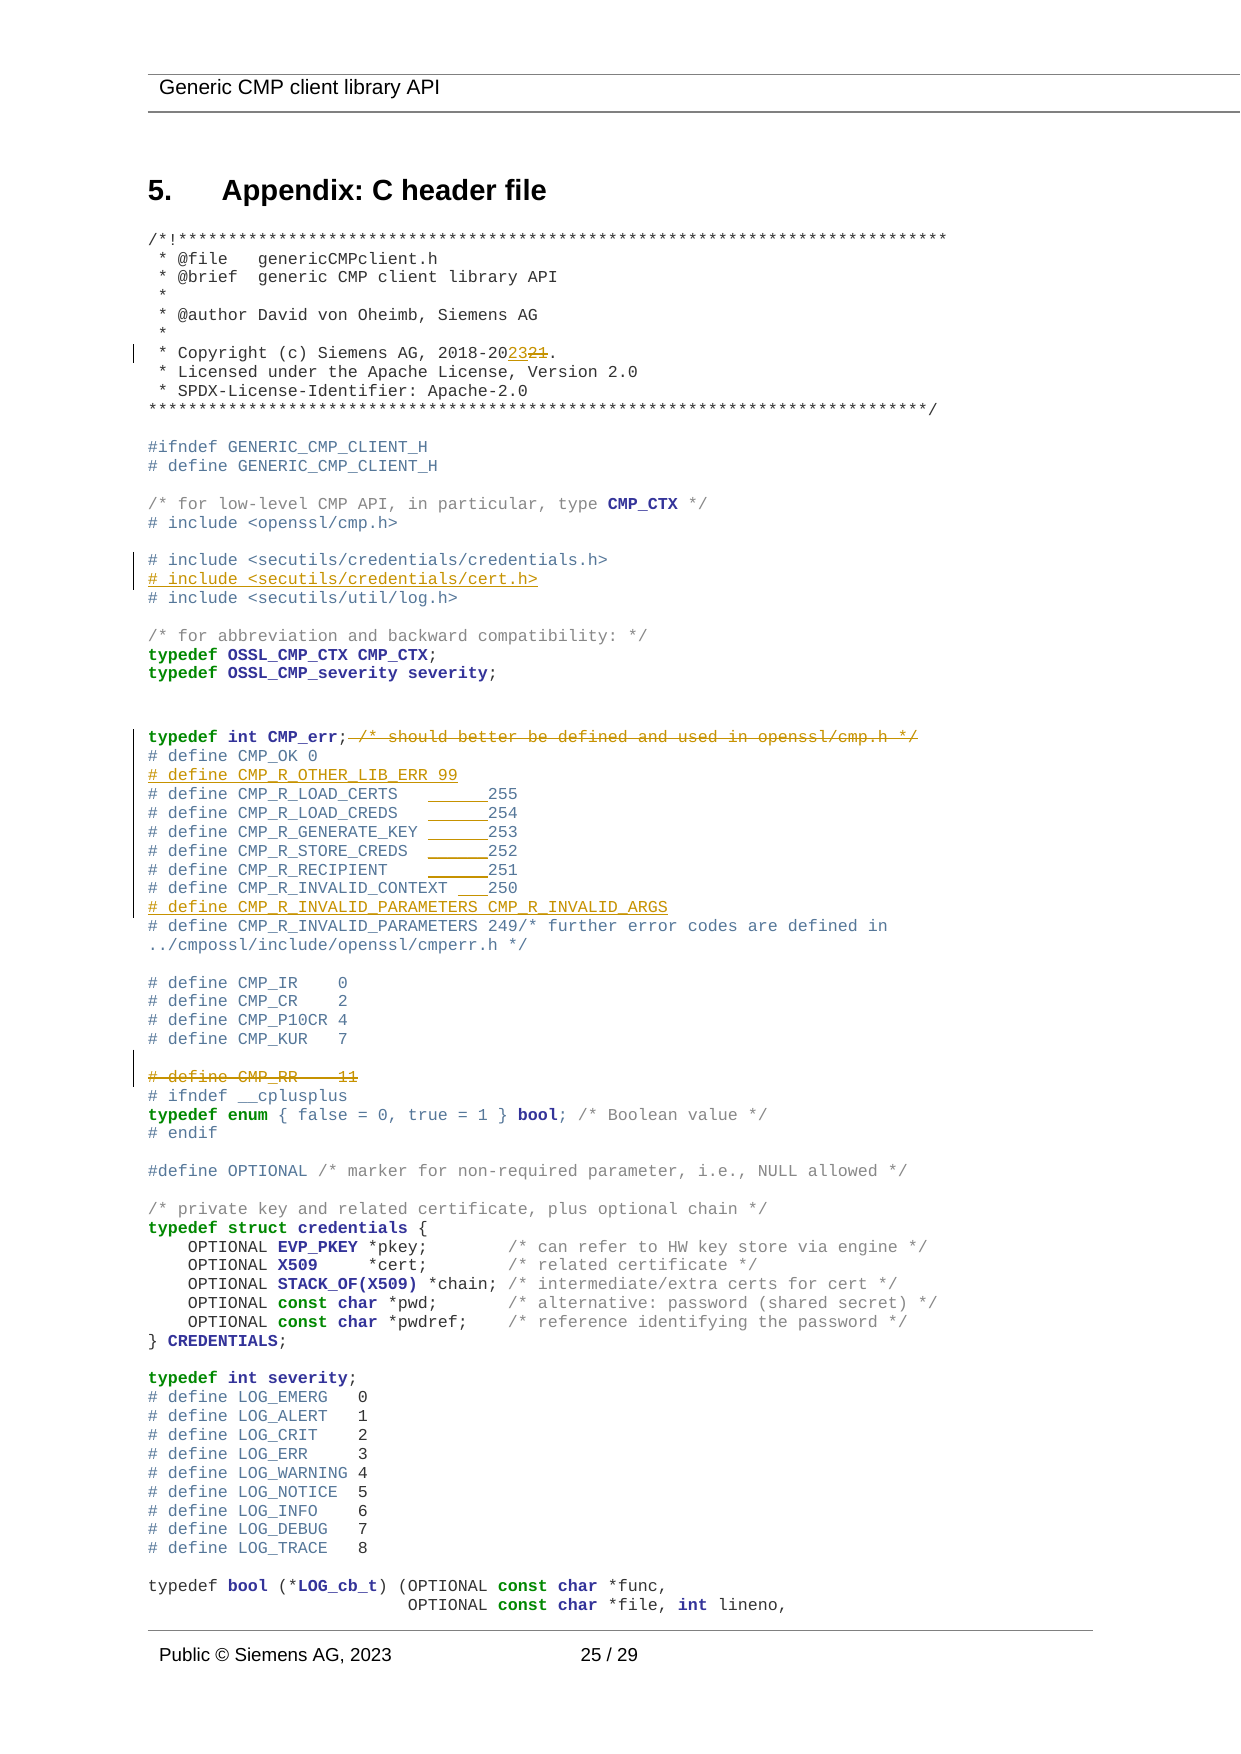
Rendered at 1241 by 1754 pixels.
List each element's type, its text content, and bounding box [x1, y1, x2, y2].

text OPTIONAL const char *file, int lineno, [148, 1596, 1092, 1615]
text # endif [148, 1125, 1092, 1144]
text # define CMP_CR 2 [148, 993, 1092, 1012]
text # define LOG_CRIT 2 [148, 1427, 1092, 1446]
text /* for low-level CMP API, in particular, type CMP_CTX */ [148, 495, 1092, 514]
text OPTIONAL EVP_PKEY *pkey; /* can refer to HW key store via engine */ [148, 1238, 1092, 1257]
text OPTIONAL const char *pwdref; /* reference identifying the password */ } CREDENTIALS; [148, 1313, 1092, 1351]
text * @brief generic CMP client library API [148, 269, 1092, 288]
text # ifndef __cplusplus [148, 1087, 1092, 1106]
text * SPDX-License-Identifier: Apache-2.0 ******************************************************************************/ [148, 382, 1092, 420]
text #define OPTIONAL /* marker for non-required parameter, i.e., NULL allowed */ [148, 1163, 1092, 1182]
text # define LOG_NOTICE 5 [148, 1483, 1092, 1502]
text # define CMP_R_STORE_CREDS ______252 [148, 842, 1092, 861]
text # include <openssl/cmp.h> [148, 514, 1092, 533]
text /* private key and related certificate, plus optional chain */ [148, 1200, 1092, 1219]
text typedef int severity; [148, 1370, 1092, 1389]
text typedef bool (*LOG_cb_t) (OPTIONAL const char *func, [148, 1577, 1092, 1596]
text # define CMP_R_GENERATE_KEY 253 [148, 823, 1092, 842]
text #ifndef GENERIC_CMP_CLIENT_H [148, 439, 1092, 458]
text # define CMP_R_OTHER_LIB_ERR 99 [148, 767, 1092, 786]
text # define LOG_INFO 6 [148, 1502, 1092, 1521]
text OPTIONAL STACK_OF(X509) *chain; /* intermediate/extra certs for cert */ [148, 1276, 1092, 1295]
text # define LOG_TRACE 8 [148, 1540, 1092, 1559]
text # define CMP_P10CR 4 [148, 1012, 1092, 1031]
text # define CMP_R_INVALID_CONTEXT 250 # define CMP_R_INVALID_PARAMETERS CMP_R_INVALID_ARGS [148, 880, 1092, 918]
text typedef struct credentials { [148, 1219, 1092, 1238]
text # define CMP_R_LOAD_CERTS 255 [148, 786, 1092, 804]
text typedef OSSL_CMP_CTX CMP_CTX; typedef OSSL_CMP_severity severity; [148, 646, 1092, 710]
text # define GENERIC_CMP_CLIENT_H [148, 458, 1092, 476]
text # define CMP_KUR 7 [148, 1031, 1092, 1049]
text # define LOG_DEBUG 7 [148, 1521, 1092, 1540]
text # include <secutils/credentials/credentials.h> # include <secutils/credentials/cert.h> [148, 552, 1092, 589]
text # define LOG_ERR 3 [148, 1446, 1092, 1464]
text # define CMP_R_LOAD_CREDS 254 [148, 804, 1092, 823]
text * [148, 288, 1092, 307]
text # include <secutils/util/log.h> /* for abbreviation and backward compatibility: */ [148, 589, 1092, 646]
text OPTIONAL X509 *cert; /* related certificate */ [148, 1257, 1092, 1276]
text # define CMP_OK 0 [148, 748, 1092, 767]
text typedef enum { false = 0, true = 1 } bool; /* Boolean value */ [148, 1106, 1092, 1125]
text * Licensed under the Apache License, Version 2.0 [148, 363, 1092, 382]
text * @file genericCMPclient.h [148, 250, 1092, 269]
text * [148, 326, 1092, 344]
text OPTIONAL const char *pwd; /* alternative: password (shared secret) */ [148, 1295, 1092, 1313]
text /*!***************************************************************************** [148, 212, 1092, 250]
text # define LOG_ALERT 1 [148, 1408, 1092, 1427]
text # define LOG_WARNING 4 [148, 1464, 1092, 1483]
text # define LOG_EMERG 0 [148, 1389, 1092, 1408]
text # define CMP_R_RECIPIENT 251 [148, 861, 1092, 880]
text typedef int CMP_err; [148, 710, 1092, 748]
subtitle Appendix: C header file [148, 173, 1092, 206]
text # define CMP_IR 0 [148, 974, 1092, 993]
text * @author David von Oheimb, Siemens AG [148, 307, 1092, 326]
text * Copyright (c) Siemens AG, 2018-2023. [148, 344, 1092, 363]
text # define CMP_R_INVALID_PARAMETERS 249/* further error codes are defined in ../cmpossl/include/openssl/cmperr.h */ [148, 918, 1092, 955]
